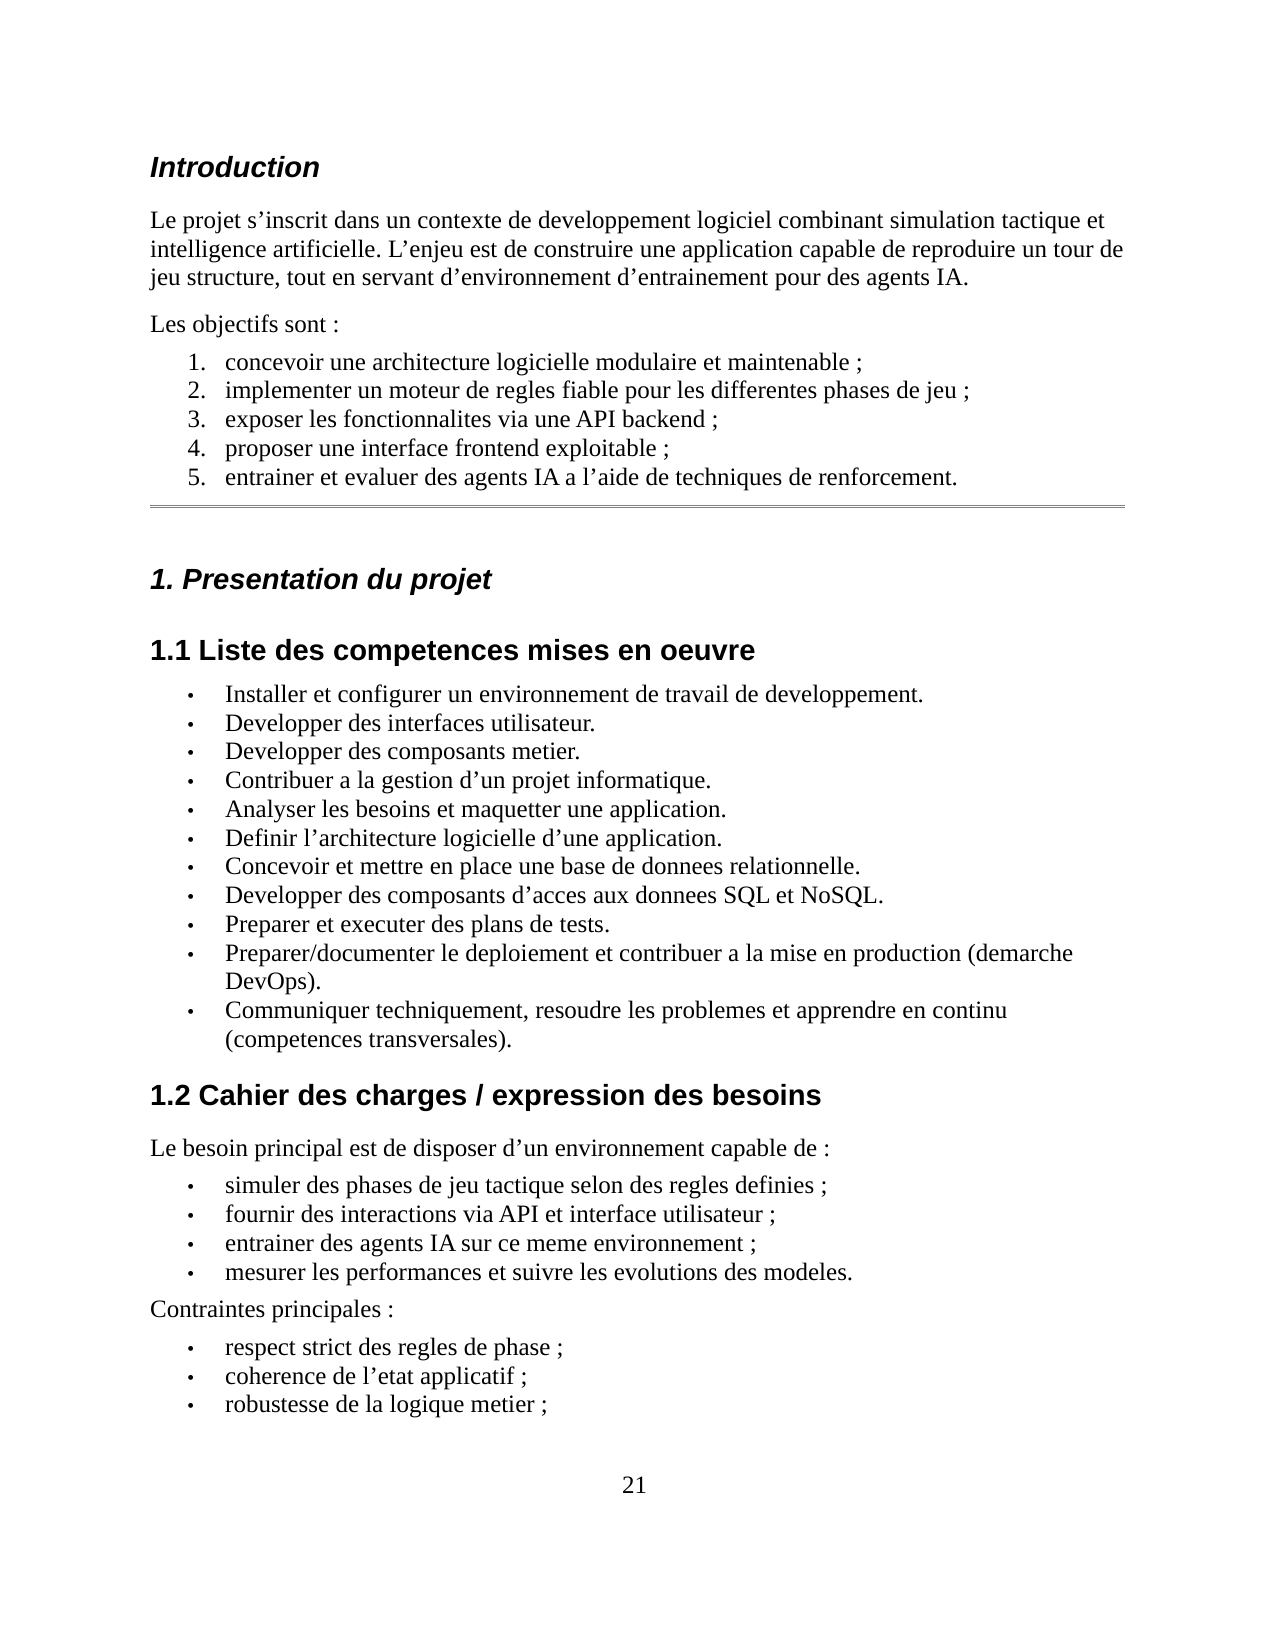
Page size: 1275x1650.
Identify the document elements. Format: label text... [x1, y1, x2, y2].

list Definir l’architecture logicielle d’une application. [187, 823, 1125, 851]
list Preparer et executer des plans de tests. [187, 909, 1125, 938]
list mesurer les performances et suivre les evolutions des modeles. [187, 1257, 1125, 1285]
list Concevoir et mettre en place une base de donnees relationnelle. [187, 851, 1125, 880]
list entrainer des agents IA sur ce meme environnement ; [187, 1228, 1125, 1257]
list Contribuer a la gestion d’un projet informatique. [187, 765, 1125, 794]
list respect strict des regles de phase ; [187, 1332, 1125, 1361]
list implementer un moteur de regles fiable pour les differentes phases de jeu ; [187, 376, 1125, 404]
list exposer les fonctionnalites via une API backend ; [187, 404, 1125, 433]
list Communiquer techniquement, resoudre les problemes et apprendre en continu (competences transversales). [187, 995, 1125, 1053]
list fournir des interactions via API et interface utilisateur ; [187, 1199, 1125, 1228]
subtitle 1.1 Liste des competences mises en oeuvre [150, 633, 1125, 666]
text Le besoin principal est de disposer d’un environnement capable de : [150, 1133, 1125, 1161]
text Le projet s’inscrit dans un contexte de developpement logiciel combinant simulation tactique et intelligence artificielle. L’enjeu est de construire une application capable de reproduire un tour de jeu structure, tout en servant d’environnement d’entrainement pour des agents IA. [150, 205, 1125, 291]
text Contraintes principales : [150, 1294, 1125, 1323]
list coherence de l’etat applicatif ; [187, 1361, 1125, 1389]
list Installer et configurer un environnement de travail de developpement. [187, 679, 1125, 708]
list Preparer/documenter le deploiement et contribuer a la mise en production (demarche DevOps). [187, 938, 1125, 995]
list Developper des composants d’acces aux donnees SQL et NoSQL. [187, 880, 1125, 909]
subtitle Introduction [150, 150, 1125, 183]
list concevoir une architecture logicielle modulaire et maintenable ; [187, 347, 1125, 376]
list Analyser les besoins et maquetter une application. [187, 794, 1125, 823]
text Les objectifs sont : [150, 309, 1125, 338]
list Developper des composants metier. [187, 736, 1125, 765]
subtitle 1.2 Cahier des charges / expression des besoins [150, 1078, 1125, 1111]
subtitle 1. Presentation du projet [150, 562, 1125, 595]
list robustesse de la logique metier ; [187, 1389, 1125, 1418]
list proposer une interface frontend exploitable ; [187, 433, 1125, 462]
list entrainer et evaluer des agents IA a l’aide de techniques de renforcement. [187, 462, 1125, 491]
list Developper des interfaces utilisateur. [187, 708, 1125, 736]
list simuler des phases de jeu tactique selon des regles definies ; [187, 1170, 1125, 1199]
